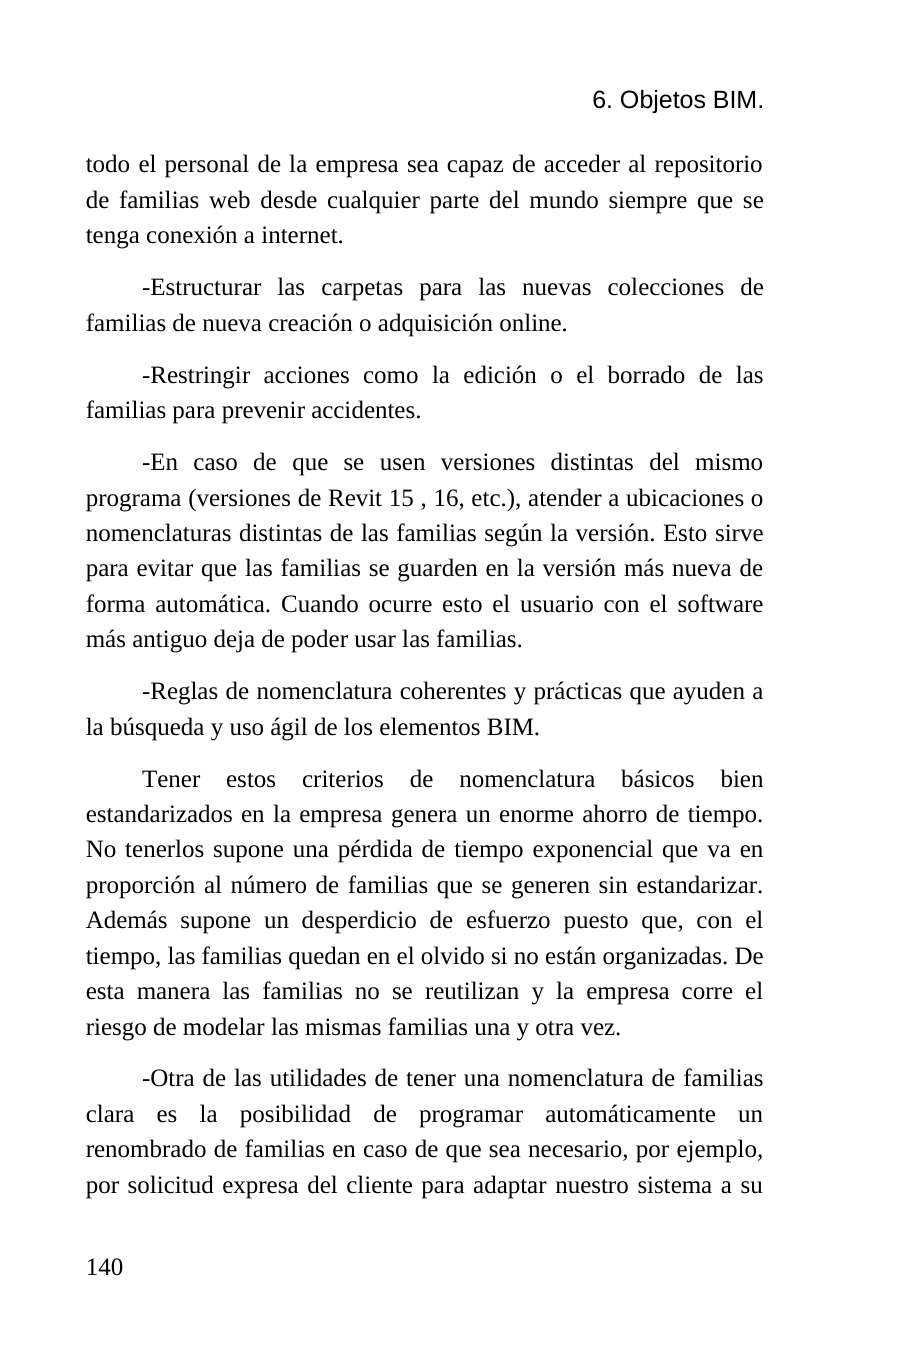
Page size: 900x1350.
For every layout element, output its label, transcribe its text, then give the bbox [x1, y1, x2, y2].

text todo el personal de la empresa sea capaz de acceder al repositorio de familias web desde cualquier parte del mundo siempre que se tenga conexión a internet. [86, 144, 764, 251]
text -Estructurar las carpetas para las nuevas colecciones de familias de nueva creación o adquisición online. [86, 267, 764, 338]
text -En caso de que se usen versiones distintas del mismo programa (versiones de Revit 15 , 16, etc.), atender a ubicaciones o nomenclaturas distintas de las familias según la versión. Esto sirve para evitar que las familias se guarden en la versión más nueva de forma automática. Cuando ocurre esto el usuario con el software más antiguo deja de poder usar las familias. [86, 442, 764, 655]
text -Restringir acciones como la edición o el borrado de las familias para prevenir accidentes. [86, 355, 764, 426]
text -Reglas de nomenclatura coherentes y prácticas que ayuden a la búsqueda y uso ágil de los elementos BIM. [86, 671, 764, 742]
text -Otra de las utilidades de tener una nomenclatura de familias clara es la posibilidad de programar automáticamente un renombrado de familias en caso de que sea necesario, por ejemplo, por solicitud expresa del cliente para adaptar nuestro sistema a su [86, 1058, 764, 1200]
text Tener estos criterios de nomenclatura básicos bien estandarizados en la empresa genera un enorme ahorro de tiempo. No tenerlos supone una pérdida de tiempo exponencial que va en proporción al número de familias que se generen sin estandarizar. Además supone un desperdicio de esfuerzo puesto que, con el tiempo, las familias quedan en el olvido si no están organizadas. De esta manera las familias no se reutilizan y la empresa corre el riesgo de modelar las mismas familias una y otra vez. [86, 759, 764, 1042]
